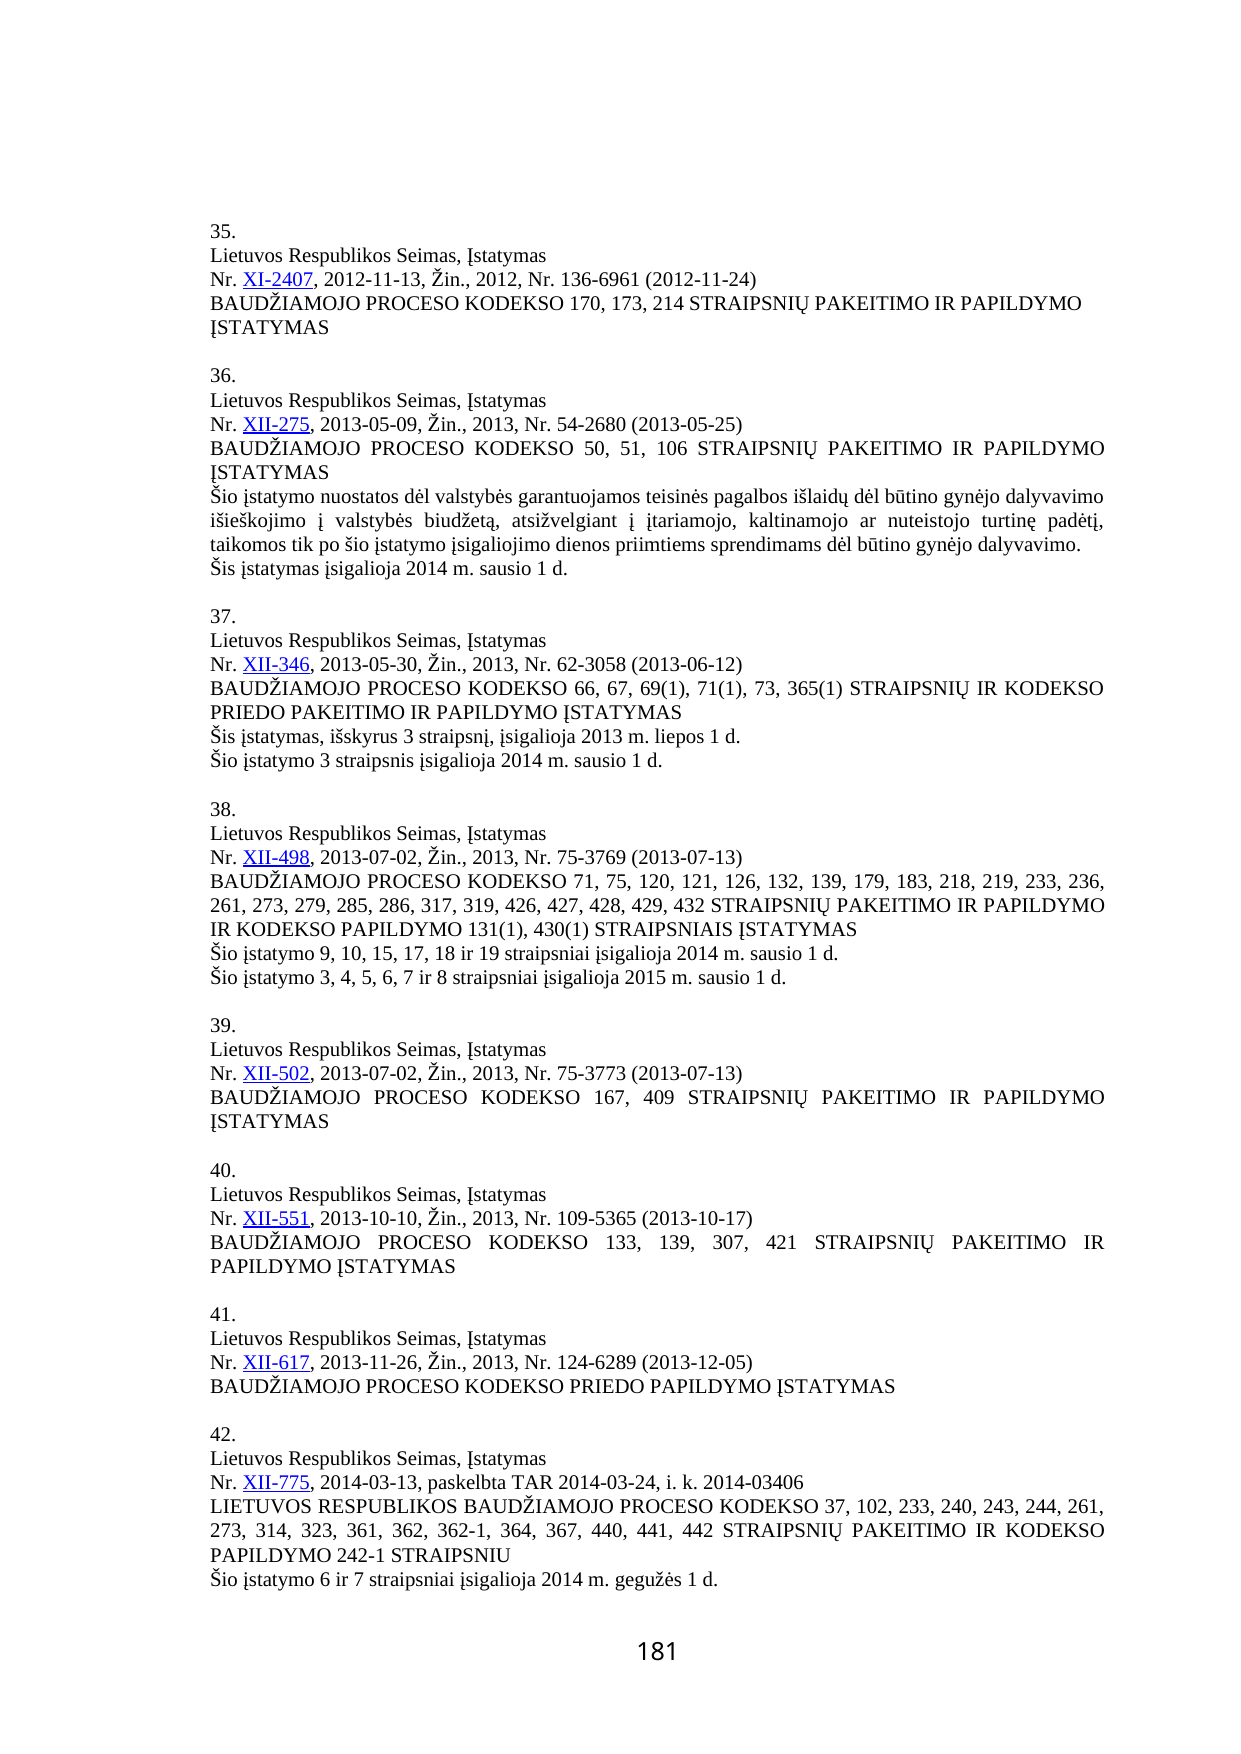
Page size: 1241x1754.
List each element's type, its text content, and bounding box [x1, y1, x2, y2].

text Nr. XII-775, 2014-03-13, paskelbta TAR 2014-03-24, i. k. 2014-03406 [210, 1470, 1106, 1494]
text 39. [210, 1013, 1106, 1037]
text LIETUVOS RESPUBLIKOS BAUDŽIAMOJO PROCESO KODEKSO 37, 102, 233, 240, 243, 244, 261, 273, 314, 323, 361, 362, 362-1, 364, 367, 440, 441, 442 STRAIPSNIŲ PAKEITIMO IR KODEKSO PAPILDYMO 242-1 STRAIPSNIU [210, 1494, 1106, 1567]
text Lietuvos Respublikos Seimas, Įstatymas [210, 628, 1106, 652]
text Šis įstatymas įsigalioja 2014 m. sausio 1 d. [210, 556, 1106, 580]
text Nr. XII-617, 2013-11-26, Žin., 2013, Nr. 124-6289 (2013-12-05) [210, 1350, 1106, 1374]
text 42. [210, 1422, 1106, 1446]
text BAUDŽIAMOJO PROCESO KODEKSO 66, 67, 69(1), 71(1), 73, 365(1) STRAIPSNIŲ IR KODEKSO PRIEDO PAKEITIMO IR PAPILDYMO ĮSTATYMAS [210, 676, 1106, 724]
text Nr. XII-275, 2013-05-09, Žin., 2013, Nr. 54-2680 (2013-05-25) [210, 412, 1106, 436]
text Lietuvos Respublikos Seimas, Įstatymas [210, 1182, 1106, 1206]
text Šio įstatymo 9, 10, 15, 17, 18 ir 19 straipsniai įsigalioja 2014 m. sausio 1 d. [210, 941, 1106, 965]
text Nr. XII-498, 2013-07-02, Žin., 2013, Nr. 75-3769 (2013-07-13) [210, 845, 1106, 869]
text Šio įstatymo 3 straipsnis įsigalioja 2014 m. sausio 1 d. [210, 748, 1106, 772]
text 37. [210, 604, 1106, 628]
text Lietuvos Respublikos Seimas, Įstatymas [210, 821, 1106, 845]
text Lietuvos Respublikos Seimas, Įstatymas [210, 243, 1106, 267]
text Nr. XII-502, 2013-07-02, Žin., 2013, Nr. 75-3773 (2013-07-13) [210, 1061, 1106, 1085]
text BAUDŽIAMOJO PROCESO KODEKSO 167, 409 STRAIPSNIŲ PAKEITIMO IR PAPILDYMO ĮSTATYMAS [210, 1085, 1106, 1133]
text BAUDŽIAMOJO PROCESO KODEKSO 133, 139, 307, 421 STRAIPSNIŲ PAKEITIMO IR PAPILDYMO ĮSTATYMAS [210, 1230, 1106, 1278]
text Nr. XI-2407, 2012-11-13, Žin., 2012, Nr. 136-6961 (2012-11-24) [210, 267, 1106, 291]
text Šio įstatymo nuostatos dėl valstybės garantuojamos teisinės pagalbos išlaidų dėl būtino gynėjo dalyvavimo išieškojimo į valstybės biudžetą, atsižvelgiant į įtariamojo, kaltinamojo ar nuteistojo turtinę padėtį, taikomos tik po šio įstatymo įsigaliojimo dienos priimtiems sprendimams dėl būtino gynėjo dalyvavimo. [210, 484, 1106, 556]
text BAUDŽIAMOJO PROCESO KODEKSO PRIEDO PAPILDYMO ĮSTATYMAS [210, 1374, 1106, 1398]
text Šis įstatymas, išskyrus 3 straipsnį, įsigalioja 2013 m. liepos 1 d. [210, 724, 1106, 748]
text 36. [210, 363, 1106, 387]
text Lietuvos Respublikos Seimas, Įstatymas [210, 1446, 1106, 1470]
text BAUDŽIAMOJO PROCESO KODEKSO 71, 75, 120, 121, 126, 132, 139, 179, 183, 218, 219, 233, 236, 261, 273, 279, 285, 286, 317, 319, 426, 427, 428, 429, 432 STRAIPSNIŲ PAKEITIMO IR PAPILDYMO IR KODEKSO PAPILDYMO 131(1), 430(1) STRAIPSNIAIS ĮSTATYMAS [210, 869, 1106, 941]
text Nr. XII-346, 2013-05-30, Žin., 2013, Nr. 62-3058 (2013-06-12) [210, 652, 1106, 676]
text 35. [210, 219, 1106, 243]
text Lietuvos Respublikos Seimas, Įstatymas [210, 1326, 1106, 1350]
text 40. [210, 1157, 1106, 1182]
text BAUDŽIAMOJO PROCESO KODEKSO 170, 173, 214 STRAIPSNIŲ PAKEITIMO IR PAPILDYMO ĮSTATYMAS [210, 291, 1106, 339]
text 38. [210, 797, 1106, 821]
text Šio įstatymo 3, 4, 5, 6, 7 ir 8 straipsniai įsigalioja 2015 m. sausio 1 d. [210, 965, 1106, 989]
text 41. [210, 1302, 1106, 1326]
text Šio įstatymo 6 ir 7 straipsniai įsigalioja 2014 m. gegužės 1 d. [210, 1567, 1106, 1591]
text Lietuvos Respublikos Seimas, Įstatymas [210, 1037, 1106, 1061]
text Nr. XII-551, 2013-10-10, Žin., 2013, Nr. 109-5365 (2013-10-17) [210, 1206, 1106, 1230]
text Lietuvos Respublikos Seimas, Įstatymas [210, 387, 1106, 412]
text BAUDŽIAMOJO PROCESO KODEKSO 50, 51, 106 STRAIPSNIŲ PAKEITIMO IR PAPILDYMO ĮSTATYMAS [210, 436, 1106, 484]
